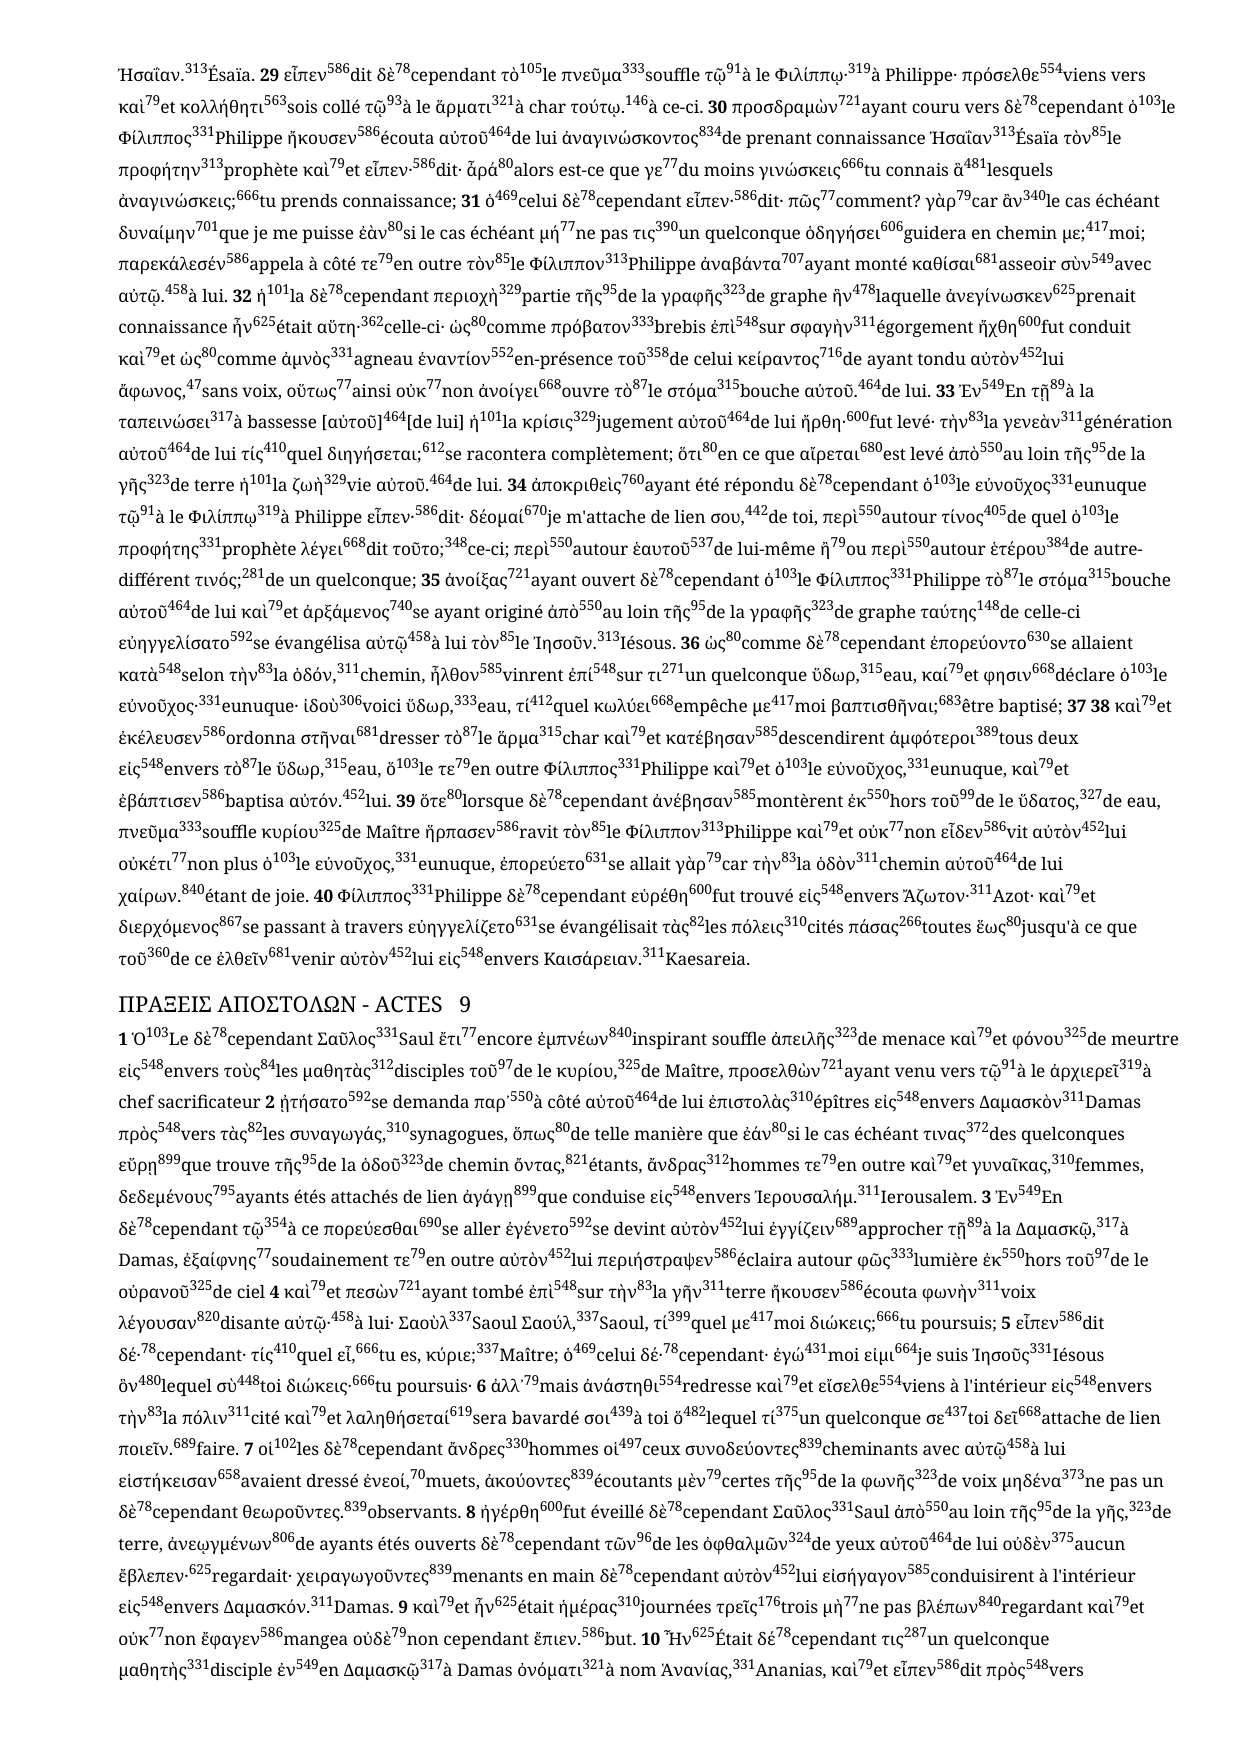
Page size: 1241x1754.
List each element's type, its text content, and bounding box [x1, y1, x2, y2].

text 1 Ὁ103Le δὲ78cependant Σαῦλος331Saul ἔτι77encore ἐμπνέων840inspirant souffle ἀπειλῆς323de menace καὶ79et φόνου325de meurtre εἰς548envers τοὺς84les μαθητὰς312disciples τοῦ97de le κυρίου,325de Maître, προσελθὼν721ayant venu vers τῷ91à le ἀρχιερεῖ319à chef sacrificateur 2 ᾐτήσατο592se demanda παρ᾽550à côté αὐτοῦ464de lui ἐπιστολὰς310épîtres εἰς548envers Δαμασκὸν311Damas πρὸς548vers τὰς82les συναγωγάς,310synagogues, ὅπως80de telle manière que ἐάν80si le cas échéant τινας372des quelconques εὕρῃ899que trouve τῆς95de la ὁδοῦ323de chemin ὄντας,821étants, ἄνδρας312hommes τε79en outre καὶ79et γυναῖκας,310femmes, δεδεμένους795ayants étés attachés de lien ἀγάγῃ899que conduise εἰς548envers Ἰερουσαλήμ.311Ierousalem. 3 Ἐν549En δὲ78cependant τῷ354à ce πορεύεσθαι690se aller ἐγένετο592se devint αὐτὸν452lui ἐγγίζειν689approcher τῇ89à la Δαμασκῷ,317à Damas, ἐξαίφνης77soudainement τε79en outre αὐτὸν452lui περιήστραψεν586éclaira autour φῶς333lumière ἐκ550hors τοῦ97de le οὐρανοῦ325de ciel 4 καὶ79et πεσὼν721ayant tombé ἐπὶ548sur τὴν83la γῆν311terre ἤκουσεν586écouta φωνὴν311voix λέγουσαν820disante αὐτῷ·458à lui· Σαοὺλ337Saoul Σαούλ,337Saoul, τί399quel με417moi διώκεις;666tu poursuis; 5 εἶπεν586dit δέ·78cependant· τίς410quel εἶ,666tu es, κύριε;337Maître; ὁ469celui δέ·78cependant· ἐγώ431moi εἰμι664je suis Ἰησοῦς331Iésous ὃν480lequel σὺ448toi διώκεις·666tu poursuis· 6 ἀλλ᾽79mais ἀνάστηθι554redresse καὶ79et εἴσελθε554viens à l'intérieur εἰς548envers τὴν83la πόλιν311cité καὶ79et λαληθήσεταί619sera bavardé σοι439à toi ὅ482lequel τί375un quelconque σε437toi δεῖ668attache de lien ποιεῖν.689faire. 7 οἱ102les δὲ78cependant ἄνδρες330hommes οἱ497ceux συνοδεύοντες839cheminants avec αὐτῷ458à lui εἱστήκεισαν658avaient dressé ἐνεοί,70muets, ἀκούοντες839écoutants μὲν79certes τῆς95de la φωνῆς323de voix μηδένα373ne pas un δὲ78cependant θεωροῦντες.839observants. 8 ἠγέρθη600fut éveillé δὲ78cependant Σαῦλος331Saul ἀπὸ550au loin τῆς95de la γῆς,323de terre, ἀνεῳγμένων806de ayants étés ouverts δὲ78cependant τῶν96de les ὀφθαλμῶν324de yeux αὐτοῦ464de lui οὐδὲν375aucun ἔβλεπεν·625regardait· χειραγωγοῦντες839menants en main δὲ78cependant αὐτὸν452lui εἰσήγαγον585conduisirent à l'intérieur εἰς548envers Δαμασκόν.311Damas. 9 καὶ79et ἦν625était ἡμέρας310journées τρεῖς176trois μὴ77ne pas βλέπων840regardant καὶ79et οὐκ77non ἔφαγεν586mangea οὐδὲ79non cependant ἔπιεν.586but. 10 Ἦν625Était δέ78cependant τις287un quelconque μαθητὴς331disciple ἐν549en Δαμασκῷ317à Damas ὀνόματι321à nom Ἁνανίας,331Ananias, καὶ79et εἶπεν586dit πρὸς548vers αὐτὸν452lui ἐν549en ὁράματι321à vision ὁ103le κύριος·331Maître· Ἁνανία.337Ananias. ὁ469celui δὲ78cependant εἶπεν·586dit· ἰδοὺ306voici ἐγώ,431moi, κύριε.337Maître. 11 ὁ103le δὲ78cependant κύριος331Maître πρὸς548vers αὐτόν·452lui· ἀναστὰς721ayant redressé πορεύθητι563sois allé ἐπὶ548sur τὴν83la ῥύμην311rue τὴν344celle καλουμένην873étante appelée Εὐθεῖαν30Directe καὶ79et ζήτησον554cherche ἐν549en οἰκίᾳ317à maison d'habitation Ἰούδα325de Iouda Σαῦλον313Saul ὀνόματι321à nom Ταρσέα·313De Tarse· ἰδοὺ306voici γὰρ79car προσεύχεται674se prie 12 καὶ79et εἶδεν586vit ἄνδρα313homme [ἐν549[en ὁράματι]321à vision] Ἁνανίαν313Ananias ὀνόματι321à nom εἰσελθόντα707ayant venu à l'intérieur καὶ79et ἐπιθέντα707ayant surposé αὐτῷ458à lui [τὰς]242[les] χεῖρας310mains ὅπως80de telle manière que ἀναβλέψῃ.899que regarde de bas en haut. 13 ἀπεκρίθη600fut répondu δὲ78cependant Ἁνανίας·331Ananias· κύριε,337Maître, ἤκουσα582j'écoutai ἀπὸ550au loin πολλῶν383de nombreux περὶ550autour τοῦ97de le ἀνδρὸς325de homme τούτου150de celui-ci ὅσα296autant lesquels κακὰ54malicieux τοῖς90à les ἁγίοις58à saints σου442de toi ἐποίησεν586fit ἐν549en Ἰερουσαλήμ·317à Ierousalem· 14 καὶ79et ὧδε77ici ἔχει668a ἐξουσίαν311autorité παρὰ550à côté τῶν96de les ἀρχιερέων324de chefs sacrificateurs δῆσαι681attacher de lien πάντας372tous τοὺς345ceux ἐπικαλουμένους848se surnommants τὸ87le ὄνομά315nom σου.442de toi. 15 εἶπεν586dit δὲ78cependant πρὸς548vers αὐτὸν452lui ὁ103le κύριος·331Maître· πορεύου,574te va, ὅτι80en ce que σκεῦος333ustensile ἐκλογῆς323de élection ἐστίν668est μοι420à moi οὗτος364celui-ci τοῦ360de ce βαστάσαι681mettre en charge τὸ87le ὄνομά315nom μου424de moi ἐνώπιον552en devant ἐθνῶν326de ethnies τε79en outre καὶ77aussi βασιλέων324de rois υἱῶν324de fils τε79en outre Ἰσραήλ·325de Israël· 16 ἐγὼ431moi γὰρ79car ὑποδείξω602je montrerai en dessous αὐτῷ458à lui ὅσα481autant lesquels δεῖ668attache de lien αὐτὸν452lui ὑπὲρ550au-dessus τοῦ99de le ὀνόματός327de nom μου424de moi παθεῖν.681souffrir. 17 Ἀπῆλθεν586Éloigna δὲ78cependant Ἁνανίας331Ananias καὶ79et εἰσῆλθεν586vint à l'intérieur εἰς548envers τὴν83la οἰκίαν311maison d'habitation καὶ79et ἐπιθεὶς721ayant surposé ἐπ᾽548sur αὐτὸν452lui τὰς242les χεῖρας310mains εἶπεν·586dit· Σαοὺλ337Saoul ἀδελφέ,337frère, ὁ103le κύριος331Maître ἀπέσταλκέν642a envoyé με,417moi, Ἰησοῦς331Iésous ὁ364celui ὀφθείς760ayant été vu σοι439à toi ἐν549en τῇ89à la ὁδῷ317à chemin ᾗ484à laquelle ἤρχου,629tu te venais, ὅπως80de telle manière que ἀναβλέψῃς897que tu regardes de bas en haut καὶ79et πλησθῇς909que tu sois rempli πνεύματος327de souffle ἁγίου.18de saint. 18 καὶ79et εὐθέως77directement ἀπέπεσαν585tombèrent loin αὐτοῦ464de lui ἀπὸ550au loin τῶν96de les ὀφθαλμῶν324de yeux ὡς80comme λεπίδες,328écailles, ἀνέβλεψέν586regarda de bas en haut τε79en outre καὶ79et ἀναστὰς721ayant redressé ἐβαπτίσθη600fut baptisé 19 καὶ79et λαβὼν721ayant pris τροφὴν311nourriture ἐνισχύθη.600fut fortifié intérieurement. Ἐγένετο592Se devint δὲ78cependant μετὰ550avec τῶν96de les ἐν549en Δαμασκῷ317à Damas μαθητῶν324de disciples ἡμέρας310journées τινὰς266des quelconques 20 καὶ79et εὐθέως77directement ἐν549en ταῖς88à les συναγωγαῖς316à synagogues ἐκήρυσσεν625annonçait τὸν85le Ἰησοῦν313Iésous ὅτι80en ce que οὗτός364celui-ci ἐστιν668est ὁ103le υἱὸς331fils τοῦ97de le θεοῦ.325de Dieu. 21 ἐξίσταντο630se extasiaient δὲ78cependant πάντες389tous οἱ363ceux ἀκούοντες839écoutants καὶ79et ἔλεγον·624disaient· οὐχ340non οὗτός364celui-ci ἐστιν668est ὁ364celui πορθήσας721ayant ravagé εἰς548envers Ἰερουσαλὴμ311Ierousalem τοὺς345ceux ἐπικαλουμένους848se surnommants τὸ87le ὄνομα315nom τοῦτο,140ce-ci, καὶ79et ὧδε77ici εἰς548envers τοῦτο348ce-ci ἐληλύθει659avait venu ἵνα80afin que δεδεμένους795ayants étés attachés de lien αὐτοὺς451eux ἀγάγῃ899que conduise ἐπὶ548sur τοὺς84les ἀρχιερεῖς;312chefs sacrificateurs; 22 Σαῦλος331Saul δὲ78cependant μᾶλλον77davantage ἐνεδυναμοῦτο636était fortifié dans καὶ79et συνέχυννεν625versait ensemble dans la confusion [τοὺς]84[les] Ἰουδαίους52Ioudaiens τοὺς345ceux κατοικοῦντας821établissants maison d'habitation ἐν549en Δαμασκῷ317à Damas συμβιβάζων840conciliant ὅτι80en ce que οὗτός364celui-ci ἐστιν668est ὁ103le χριστός.331Christ. 23 Ὡς80Comme δὲ78cependant ἐπληροῦντο635étaient fait plénitude ἡμέραι328journées ἱκαναί,19assez-importantes, συνεβουλεύσαντο591se délibérèrent ensemble οἱ102les Ἰουδαῖοι70Ioudaiens ἀνελεῖν681saisir de bas en haut αὐτόν·452lui· 24 ἐγνώσθη600fut connu δὲ78cependant τῷ91à le Σαύλῳ319à Saul ἡ101la ἐπιβουλὴ329complot αὐτῶν.463de eux. παρετηροῦντο630se épiaient δὲ78cependant καὶ77aussi τὰς82les πύλας310porches ἡμέρας323de journée τε79en outre καὶ79et νυκτὸς323de nuit ὅπως80de telle manière que αὐτὸν452lui ἀνέλωσιν·898que saisissent de bas en haut· 25 λαβόντες720ayants pris δὲ78cependant οἱ102les μαθηταὶ330disciples αὐτοῦ464de lui νυκτὸς323de nuit διὰ550par τοῦ99de le τείχους327de muraille καθῆκαν585firent descendre αὐτὸν452lui χαλάσαντες720ayants lâchés ἐν549en σπυρίδι.317à corbeille. 26 Παραγενόμενος740Se ayant devenu à côté δὲ78cependant εἰς548envers Ἰερουσαλὴμ311Ierousalem ἐπείραζεν625mettait en tentation κολλᾶσθαι692être collé τοῖς90à les μαθηταῖς,318à disciples, καὶ79et πάντες389tous ἐφοβοῦντο630se effrayaient αὐτὸν452lui μὴ77ne pas πιστεύοντες839croyants ὅτι80en ce que ἐστὶν668est μαθητής.331disciple. 27 Βαρναβᾶς331Bar-Nabas δὲ78cependant ἐπιλαβόμενος740se ayant emparé αὐτὸν452lui ἤγαγεν586conduisit πρὸς548vers τοὺς84les ἀποστόλους312envoyés καὶ79et διηγήσατο592se raconta complètement αὐτοῖς457à eux πῶς77comment? ἐν549en τῇ89à la ὁδῷ317à chemin εἶδεν586vit τὸν85le κύριον313Maître καὶ79et ὅτι80en ce que ἐλάλησεν586bavarda αὐτῷ458à lui καὶ79et πῶς77comment? ἐν549en Δαμασκῷ317à Damas ἐπαρρησιάσατο592se oralisa franchement ἐν549en τῷ93à le ὀνόματι321à nom τοῦ97de le Ἰησοῦ.325de Iésous. 28 καὶ79et ἦν625était μετ᾽550avec αὐτῶν463de eux εἰσπορευόμενος867se allant à l'intérieur καὶ79et ἐκπορευόμενος867se allant au dehors εἰς548envers Ἰερουσαλήμ,311Ierousalem, παρρησιαζόμενος867se oralisant franchement ἐν549en τῷ93à le ὀνόματι321à nom τοῦ97de le κυρίου,325de Maître, 29 ἐλάλει625bavardait τε79en outre καὶ79et συνεζήτει625cherchait ensemble πρὸς548vers τοὺς84les Ἑλληνιστάς,312Hellénistes, οἱ468ceux δὲ78cependant ἐπεχείρουν624mettaient la main sur ἀνελεῖν681saisir de bas en haut αὐτόν.452lui. 30 ἐπιγνόντες720ayants reconnus δὲ78cependant οἱ102les ἀδελφοὶ330frères κατήγαγον585menèrent de haut en bas αὐτὸν452lui εἰς548envers Καισάρειαν311Kaesareia καὶ79et ἐξαπέστειλαν585envoyèrent dehors αὐτὸν452lui εἰς548envers Ταρσόν.311Tarse. 31 Ἡ101La μὲν77certes οὖν79donc ἐκκλησία329église καθ᾽550contre ὅλης279de toute entière τῆς95de la Ἰουδαίας323de Ioudaia καὶ79et Γαλιλαίας323de Galilée καὶ79et Σαμαρείας323de Samareia εἶχεν625avait εἰρήνην311paix οἰκοδομουμένη889étante édifiée en maison καὶ79et πορευομένη865se allante τῷ91à le φόβῳ319à effroi τοῦ97de le κυρίου325de Maître καὶ79et τῇ89à la παρακλήσει317à appel à côté τοῦ99de le ἁγίου18de saint πνεύματος327de souffle ἐπληθύνετο.636était multiplié. 32 Ἐγένετο592Se devint δὲ78cependant Πέτρον313Pierre διερχόμενον849se passant à travers διὰ550par πάντων385de tous κατελθεῖν681venir de haut en bas καὶ77aussi πρὸς548vers τοὺς84les ἁγίους52saints τοὺς345ceux κατοικοῦντας821établissants maison d'habitation Λύδδα.311Lydda. 33 εὗρεν586trouva δὲ78cependant ἐκεῖ77là ἄνθρωπόν313être humain τινα269un quelconque ὀνόματι321à nom Αἰνέαν313Ainéa ἐξ550hors ἐτῶν326de ans ὀκτὼ192de huit κατακείμενον849se couchant de haut en bas ἐπὶ550sur κραβάττου,325de grabat, ὃς498lequel ἦν625était παραλελυμένος.813ayant été paralysé. 34 καὶ79et εἶπεν586dit αὐτῷ458à lui ὁ103le Πέτρος·331Pierre· Αἰνέα,337Ainéa, ἰᾶταί674se guérit σε437toi Ἰησοῦς331Iésous Χριστός·331Christ· ἀνάστηθι554redresse καὶ79et στρῶσον554étends σεαυτῷ.520à toi-même. καὶ79et εὐθέως77directement ἀνέστη.586redressa. 35 καὶ79et εἶδαν585virent αὐτὸν452lui πάντες389tous οἱ363ceux κατοικοῦντες839établissants maison d'habitation Λύδδα311Lydda καὶ79et τὸν85le Σαρῶνα,313Sarona, οἵτινες497lesquels des quelconques ἐπέστρεψαν585tournèrent sur ἐπὶ548sur τὸν85le κύριον.313Maître. 36 Ἐν549En Ἰόππῃ317à Ioppé δέ78cependant τις285une quelconque ἦν625était μαθήτρια329disciple ὀνόματι321à nom Ταβιθά,329Tabitha, ἣ496laquelle διερμηνευομένη889étante interprétée en détail λέγεται680est dit Δορκάς·329Dorcas· αὕτη467celle-ci ἦν625était πλήρης45de plénitude ἔργων326de travaux ἀγαθῶν17de bons καὶ79et ἐλεημοσυνῶν322de actes de miséricorde ὧν489de lesquelles ἐποίει.625faisait. 37 ἐγένετο592se devint δὲ78cependant ἐν549en ταῖς88à les ἡμέραις316à journées ἐκείναις141à celles-là ἀσθενήσασαν705ayante étée infirme αὐτὴν450elle ἀποθανεῖν·681mourir loin· λούσαντες720ayants baignés δὲ78cependant αὐτὴν450elle ἔθηκαν585posèrent ἐν549en ὑπερῴῳ.321à partie au-dessus. 38 ἐγγὺς77proche δὲ78cependant οὔσης832de étante Λύδδας323de Lydda τῇ89à la Ἰόππῃ317à Ioppé οἱ102les μαθηταὶ330disciples ἀκούσαντες720ayants écoutés ὅτι80en ce que Πέτρος331Pierre ἐστὶν668est ἐν549en αὐτῇ456à elle ἀπέστειλαν585envoyèrent δύο178deux ἄνδρας312hommes πρὸς548vers αὐτὸν452lui παρακαλοῦντες·839appelants à côté· μὴ77ne pas ὀκνήσῃς897que tu paresses διελθεῖν681passer à travers ἕως552jusqu'à ce que ἡμῶν.423de nous. 39 ἀναστὰς721ayant redressé δὲ78cependant Πέτρος331Pierre συνῆλθεν586vint ensemble αὐτοῖς·457à eux· ὃν480lequel παραγενόμενον726se ayant devenu à côté ἀνήγαγον585conduisirent de bas en haut εἰς548envers τὸ87le ὑπερῷον315partie au-dessus καὶ79et παρέστησαν585dressèrent à côté αὐτῷ458à lui πᾶσαι284toutes αἱ100les χῆραι328veuves κλαίουσαι837pleurantes καὶ79et ἐπιδεικνύμεναι864se montrantes sûrement χιτῶνας312chitons καὶ79et ἱμάτια314himations ὅσα481autant lesquels ἐποίει625faisait μετ᾽550avec αὐτῶν461de elles οὖσα838étante ἡ101la Δορκάς.329Dorcas. 40 ἐκβαλὼν721ayant éjecté δὲ78cependant ἔξω77au-dehors πάντας372tous ὁ103le Πέτρος331Pierre καὶ79et θεὶς721ayant posé τὰ246les γόνατα314genoux προσηύξατο592se pria καὶ79et ἐπιστρέψας721ayant tourné sur πρὸς548vers τὸ87le σῶμα315corps εἶπεν·586dit· Ταβιθά,335Tabitha, ἀνάστηθι.554redresse. ἡ467celle δὲ78cependant ἤνοιξεν586ouvrit τοὺς84les ὀφθαλμοὺς312yeux αὐτῆς,462de elle, καὶ79et ἰδοῦσα719ayante vue τὸν85le Πέτρον313Pierre ἀνεκάθισεν.586assit de bas en haut. 41 δοὺς721ayant donné δὲ78cependant αὐτῇ456à elle χεῖρα311main ἀνέστησεν586redressa αὐτήν·450elle· φωνήσας721ayant voixé δὲ78cependant τοὺς84les ἁγίους52saints καὶ79et τὰς82les χήρας310veuves παρέστησεν586dressa à côté αὐτὴν450elle ζῶσαν.820vivante. 42 γνωστὸν49connu δὲ78cependant ἐγένετο592se devint καθ᾽550contre ὅλης279de toute entière τῆς95de la Ἰόππης323de Ioppé καὶ79et ἐπίστευσαν585crurent πολλοὶ389nombreux ἐπὶ548sur τὸν85le κύριον.313Maître. 43 Ἐγένετο592Se devint δὲ78cependant ἡμέρας310journées ἱκανὰς266assez-importantes μεῖναι681rester ἐν549en Ἰόππῃ317à Ioppé παρά549à côté τινι275à un quelconque Σίμωνι319à Simon βυρσεῖ.319à tanneur. [118, 1023, 1181, 1682]
text 1 Σαῦλος331Saul δὲ78cependant ἦν625était συνευδοκῶν840estimant en bien avec τῇ89à la ἀναιρέσει317à saisie de bas en haut αὐτοῦ.464de lui. Ἐγένετο592Se devint δὲ78cependant ἐν549en ἐκείνῃ142à celle-là τῇ89à la ἡμέρᾳ317à journée διωγμὸς331poursuite μέγας22grand ἐπὶ548sur τὴν83la ἐκκλησίαν311église τὴν478celle ἐν549en Ἱεροσολύμοις,320à Ierosolymas, πάντες389tous δὲ78cependant διεσπάρησαν599furent disséminé κατὰ548selon τὰς82les χώρας310régions τῆς95de la Ἰουδαίας323de Ioudaia καὶ79et Σαμαρείας323de Samareia πλὴν552toutefois τῶν96de les ἀποστόλων.324de envoyés. 2 συνεκόμισαν585portèrent soin ensemble δὲ78cependant τὸν85le Στέφανον313Stephanos ἄνδρες330hommes εὐλαβεῖς21précautionneux καὶ79et ἐποίησαν585firent κοπετὸν313bruit de lamentation μέγαν4grand ἐπ᾽549sur αὐτῷ.458à lui. 3 Σαῦλος331Saul δὲ78cependant ἐλυμαίνετο631se infestait τὴν83la ἐκκλησίαν311église κατὰ548selon τοὺς84les οἴκους312maisons εἰσπορευόμενος,867se allant à l'intérieur, σύρων840traînant τε79en outre ἄνδρας312hommes καὶ79et γυναῖκας310femmes παρεδίδου625transmettait εἰς548envers φυλακήν.311gardiennage. 4 Οἱ363Ceux μὲν79certes οὖν79donc διασπαρέντες759ayants étés disséminés διῆλθον585passèrent à travers εὐαγγελιζόμενοι866se évangélisants τὸν85le λόγον.313discours. 5 Φίλιππος331Philippe δὲ78cependant κατελθὼν721ayant venu de haut en bas εἰς548envers [τὴν]83[la] πόλιν311cité τῆς95de la Σαμαρείας323de Samareia ἐκήρυσσεν625annonçait αὐτοῖς457à eux τὸν85le Χριστόν.313Christ. 6 προσεῖχον624attenaient δὲ78cependant οἱ102les ὄχλοι330foules τοῖς353à ces λεγομένοις881à étants dits ὑπὸ550sous τοῦ97de le Φιλίππου325de Philippe ὁμοθυμαδὸν77en même fureur ἐν549en τῷ354à ce ἀκούειν689écouter αὐτοὺς451eux καὶ79et βλέπειν689regarder τὰ86les σημεῖα314signes ἃ481lesquels ἐποίει.625faisait. 7 πολλοὶ389nombreux γὰρ79car τῶν357de ceux ἐχόντων833de ayants πνεύματα314souffles ἀκάθαρτα5impurs βοῶντα823beuglants φωνῇ317à voix μεγάλῃ8à grande ἐξήρχοντο,630se sortaient, πολλοὶ389nombreux δὲ78cependant παραλελυμένοι812ayants étés paralysés καὶ79et χωλοὶ70boiteux ἐθεραπεύθησαν·599furent soigné· 8 ἐγένετο592se devint δὲ78cependant πολλὴ285nombreuse χαρὰ329joie ἐν549en τῇ89à la πόλει317à cité ἐκείνῃ.142à celle-là. 9 Ἀνὴρ331Homme δέ78cependant τις287un quelconque ὀνόματι321à nom Σίμων331Simon προϋπῆρχεν625subsistait auparavant ἐν549en τῇ89à la πόλει317à cité μαγεύων840faisant de la magie καὶ79et ἐξιστάνων840extasiant τὸ87le ἔθνος315ethnie τῆς95de la Σαμαρείας,323de Samareia, λέγων840disant εἶναί689être τινα373un quelconque ἑαυτὸν528lui-même μέγαν,53grand, 10 ᾧ486à lequel προσεῖχον624attenaient πάντες389tous ἀπὸ550au loin μικροῦ65de petit ἕως552jusqu'à ce que μεγάλου65de grand λέγοντες·839disants· οὗτός364celui-ci ἐστιν668est ἡ101la δύναμις329puissance τοῦ97de le θεοῦ325de Dieu ἡ362celle καλουμένη889étante appelée μεγάλη.45grande. 11 προσεῖχον624attenaient δὲ78cependant αὐτῷ458à lui διὰ548par le fait de τὸ348ce ἱκανῷ10à assez-important χρόνῳ319à temps ταῖς88à les μαγείαις316à magies ἐξεστακέναι686avoir extasié αὐτούς.451eux. 12 ὅτε80lorsque δὲ78cependant ἐπίστευσαν585crurent τῷ91à le Φιλίππῳ319à Philippe εὐαγγελιζομένῳ855à se évangélisant περὶ550autour τῆς95de la βασιλείας323de royauté τοῦ97de le θεοῦ325de Dieu καὶ79et τοῦ99de le ὀνόματος327de nom Ἰησοῦ325de Iésous Χριστοῦ,325de Christ, ἐβαπτίζοντο635étaient baptisé ἄνδρες330hommes τε79en outre καὶ79et γυναῖκες.328femmes. 13 ὁ103le δὲ78cependant Σίμων331Simon καὶ77aussi αὐτὸς542lui-même ἐπίστευσεν586crut καὶ79et βαπτισθεὶς760ayant été baptisé ἦν625était προσκαρτερῶν840endurant auprès τῷ91à le Φιλίππῳ,319à Philippe, θεωρῶν840observant τε79en outre σημεῖα314signes καὶ79et δυνάμεις310puissances μεγάλας1grandes γινομένας846se devenantes ἐξίστατο.631se extasiait. 14 Ἀκούσαντες720Ayants écoutés δὲ78cependant οἱ102les ἐν549en Ἱεροσολύμοις320à Ierosolymas ἀπόστολοι330envoyés ὅτι80en ce que δέδεκται648s'a accepté ἡ101la Σαμάρεια329Samareia τὸν85le λόγον313discours τοῦ97de le θεοῦ,325de Dieu, ἀπέστειλαν585envoyèrent πρὸς548vers αὐτοὺς451eux Πέτρον313Pierre καὶ79et Ἰωάννην,313Ioannes, 15 οἵτινες497lesquels des quelconques καταβάντες720ayants descendus προσηύξαντο591se prièrent περὶ550autour αὐτῶν463de eux ὅπως80de telle manière que λάβωσιν898que prennent πνεῦμα315souffle ἅγιον·6saint· 16 οὐδέπω77non cependant encore γὰρ79car ἦν625était ἐπ᾽549sur οὐδενὶ378à aucun αὐτῶν463de eux ἐπιπεπτωκός,785ayant tombé dessus, μόνον77seulement δὲ78cependant βεβαπτισμένοι812ayants étés baptisés ὑπῆρχον624subsistaient εἰς548envers τὸ87le ὄνομα315nom τοῦ97de le κυρίου325de Maître Ἰησοῦ.325de Iésous. 17 τότε77alors ἐπετίθεσαν624surposaient τὰς242les χεῖρας310mains ἐπ᾽548sur αὐτοὺς451eux καὶ79et ἐλάμβανον624prenaient πνεῦμα315souffle ἅγιον.6saint. 18 Ἰδὼν721Ayant vu δὲ78cependant ὁ103le Σίμων331Simon ὅτι80en ce que διὰ550par τῆς95de la ἐπιθέσεως323de surposition τῶν94de les χειρῶν322de mains τῶν96de les ἀποστόλων324de envoyés δίδοται680est donné τὸ105le πνεῦμα,333souffle, προσήνεγκεν586apporta αὐτοῖς457à eux χρήματα314choses de besoins 19 λέγων·840disant· δότε553donnez κἀμοὶ420à et moi τὴν83la ἐξουσίαν311autorité ταύτην136celle-ci ἵνα80afin que ᾧ486à lequel ἐὰν340si le cas échéant ἐπιθῶ895que je surpose τὰς242les χεῖρας310mains λαμβάνῃ921que prenne πνεῦμα315souffle ἅγιον.6saint. 20 Πέτρος331Pierre δὲ78cependant εἶπεν586dit πρὸς548vers αὐτόν·452lui· τὸ105le ἀργύριόν333objet d'argent σου442de toi σὺν549avec σοὶ439à toi εἴη700que soit εἰς548envers ἀπώλειαν311perte complète ὅτι80en ce que τὴν83la δωρεὰν311gratification τοῦ97de le θεοῦ325de Dieu ἐνόμισας584tu fis loi διὰ550par χρημάτων326de choses de besoins κτᾶσθαι·690se acquérir· 21 οὐκ77non ἔστιν668est σοι439à toi μερὶς329portion οὐδὲ79non cependant κλῆρος331lot ἐν549en τῷ91à le λόγῳ319à discours τούτῳ,144à celui-ci, ἡ101la γὰρ79car καρδία329coeur σου442de toi οὐκ77non ἔστιν668est εὐθεῖα45directe ἔναντι552en-face τοῦ97de le θεοῦ.325de Dieu. 22 μετανόησον554transintellige οὖν79donc ἀπὸ550au loin τῆς95de la κακίας323de malice σου442de toi ταύτης356de celle-ci καὶ79et δεήθητι563sois attaché de lien τοῦ97de le κυρίου,325de Maître, εἰ340si ἄρα77par conséquent ἀφεθήσεταί619sera abandonné σοι439à toi ἡ101la ἐπίνοια329sur-intelligence τῆς95de la καρδίας323de coeur σου,442de toi, 23 εἰς548envers γὰρ79car χολὴν311bile πικρίας323de amertume καὶ79et σύνδεσμον313lien commun ἀδικίας323de injustice ὁρῶ664je vois σε437toi ὄντα.822étant. 24 ἀποκριθεὶς760ayant été répondu δὲ78cependant ὁ103le Σίμων331Simon εἶπεν·586dit· δεήθητε562soyez attachés de lien ὑμεῖς447vous ὑπὲρ550au-dessus ἐμοῦ424de moi πρὸς548vers τὸν85le κύριον313Maître ὅπως80de telle manière que μηδὲν392ne pas un ἐπέλθῃ899que vienne sur ἐπ᾽548sur ἐμὲ417moi ὧν493de lesquels εἰρήκατε.639vous avez dit. 25 Οἱ468Ceux μὲν340certes οὖν79donc διαμαρτυράμενοι739se ayants passés témoignage καὶ79et λαλήσαντες720ayants bavardés τὸν85le λόγον313discours τοῦ97de le κυρίου325de Maître ὑπέστρεφον624retournaient en arrière εἰς548envers Ἱεροσόλυμα,314Ierosolymas, πολλάς266nombreuses τε79en outre κώμας310villages τῶν96de les Σαμαριτῶν324de Samaritains εὐηγγελίζοντο.630se évangélisaient. 26 Ἄγγελος331Ange δὲ78cependant κυρίου325de Maître ἐλάλησεν586bavarda πρὸς548vers Φίλιππον313Philippe λέγων·840disant· ἀνάστηθι554redresse καὶ79et πορεύου574te va κατὰ548selon μεσημβρίαν311midi ἐπὶ548sur τὴν83la ὁδὸν311chemin τὴν344celle καταβαίνουσαν820descendante ἀπὸ550au loin Ἰερουσαλὴμ323de Ierousalem εἰς548envers Γάζαν,311Gaza, αὕτη362celle-ci ἐστὶν668est ἔρημος.45déserte. 27 καὶ79et ἀναστὰς721ayant redressé ἐπορεύθη.600fut allé. καὶ79et ἰδοὺ306voici ἀνὴρ331homme Αἰθίοψ331Ethiopien εὐνοῦχος331eunuque δυνάστης331dynaste Κανδάκης323de Kandake βασιλίσσης323de reine Αἰθιόπων,324de Ethiopiens, ὃς498lequel ἦν625était ἐπὶ550sur πάσης279de toute τῆς95de la γάζης323de trésorerie αὐτῆς,462de elle, ὃς498lequel ἐληλύθει659avait venu προσκυνήσων765qui prosternera vers εἰς548envers Ἰερουσαλήμ,311Ierousalem, 28 ἦν625était τε79en outre ὑποστρέφων840retournant en arrière καὶ79et καθήμενος867se étant assis ἐπὶ550sur τοῦ99de le ἅρματος327de char αὐτοῦ464de lui καὶ79et ἀνεγίνωσκεν625prenait connaissance τὸν85le προφήτην313prophète Ἠσαΐαν.313Ésaïa. 29 εἶπεν586dit δὲ78cependant τὸ105le πνεῦμα333souffle τῷ91à le Φιλίππῳ·319à Philippe· πρόσελθε554viens vers καὶ79et κολλήθητι563sois collé τῷ93à le ἅρματι321à char τούτῳ.146à ce-ci. 30 προσδραμὼν721ayant couru vers δὲ78cependant ὁ103le Φίλιππος331Philippe ἤκουσεν586écouta αὐτοῦ464de lui ἀναγινώσκοντος834de prenant connaissance Ἠσαΐαν313Ésaïa τὸν85le προφήτην313prophète καὶ79et εἶπεν·586dit· ἆρά80alors est-ce que γε77du moins γινώσκεις666tu connais ἃ481lesquels ἀναγινώσκεις;666tu prends connaissance; 31 ὁ469celui δὲ78cependant εἶπεν·586dit· πῶς77comment? γὰρ79car ἂν340le cas échéant δυναίμην701que je me puisse ἐὰν80si le cas échéant μή77ne pas τις390un quelconque ὁδηγήσει606guidera en chemin με;417moi; παρεκάλεσέν586appela à côté τε79en outre τὸν85le Φίλιππον313Philippe ἀναβάντα707ayant monté καθίσαι681asseoir σὺν549avec αὐτῷ.458à lui. 32 ἡ101la δὲ78cependant περιοχὴ329partie τῆς95de la γραφῆς323de graphe ἣν478laquelle ἀνεγίνωσκεν625prenait connaissance ἦν625était αὕτη·362celle-ci· ὡς80comme πρόβατον333brebis ἐπὶ548sur σφαγὴν311égorgement ἤχθη600fut conduit καὶ79et ὡς80comme ἀμνὸς331agneau ἐναντίον552en-présence τοῦ358de celui κείραντος716de ayant tondu αὐτὸν452lui ἄφωνος,47sans voix, οὕτως77ainsi οὐκ77non ἀνοίγει668ouvre τὸ87le στόμα315bouche αὐτοῦ.464de lui. 33 Ἐν549En τῇ89à la ταπεινώσει317à bassesse [αὐτοῦ]464[de lui] ἡ101la κρίσις329jugement αὐτοῦ464de lui ἤρθη·600fut levé· τὴν83la γενεὰν311génération αὐτοῦ464de lui τίς410quel διηγήσεται;612se racontera complètement; ὅτι80en ce que αἴρεται680est levé ἀπὸ550au loin τῆς95de la γῆς323de terre ἡ101la ζωὴ329vie αὐτοῦ.464de lui. 34 ἀποκριθεὶς760ayant été répondu δὲ78cependant ὁ103le εὐνοῦχος331eunuque τῷ91à le Φιλίππῳ319à Philippe εἶπεν·586dit· δέομαί670je m'attache de lien σου,442de toi, περὶ550autour τίνος405de quel ὁ103le προφήτης331prophète λέγει668dit τοῦτο;348ce-ci; περὶ550autour ἑαυτοῦ537de lui-même ἢ79ou περὶ550autour ἑτέρου384de autre-différent τινός;281de un quelconque; 35 ἀνοίξας721ayant ouvert δὲ78cependant ὁ103le Φίλιππος331Philippe τὸ87le στόμα315bouche αὐτοῦ464de lui καὶ79et ἀρξάμενος740se ayant originé ἀπὸ550au loin τῆς95de la γραφῆς323de graphe ταύτης148de celle-ci εὐηγγελίσατο592se évangélisa αὐτῷ458à lui τὸν85le Ἰησοῦν.313Iésous. 36 ὡς80comme δὲ78cependant ἐπορεύοντο630se allaient κατὰ548selon τὴν83la ὁδόν,311chemin, ἦλθον585vinrent ἐπί548sur τι271un quelconque ὕδωρ,315eau, καί79et φησιν668déclare ὁ103le εὐνοῦχος·331eunuque· ἰδοὺ306voici ὕδωρ,333eau, τί412quel κωλύει668empêche με417moi βαπτισθῆναι;683être baptisé; 37 38 καὶ79et ἐκέλευσεν586ordonna στῆναι681dresser τὸ87le ἅρμα315char καὶ79et κατέβησαν585descendirent ἀμφότεροι389tous deux εἰς548envers τὸ87le ὕδωρ,315eau, ὅ103le τε79en outre Φίλιππος331Philippe καὶ79et ὁ103le εὐνοῦχος,331eunuque, καὶ79et ἐβάπτισεν586baptisa αὐτόν.452lui. 39 ὅτε80lorsque δὲ78cependant ἀνέβησαν585montèrent ἐκ550hors τοῦ99de le ὕδατος,327de eau, πνεῦμα333souffle κυρίου325de Maître ἥρπασεν586ravit τὸν85le Φίλιππον313Philippe καὶ79et οὐκ77non εἶδεν586vit αὐτὸν452lui οὐκέτι77non plus ὁ103le εὐνοῦχος,331eunuque, ἐπορεύετο631se allait γὰρ79car τὴν83la ὁδὸν311chemin αὐτοῦ464de lui χαίρων.840étant de joie. 40 Φίλιππος331Philippe δὲ78cependant εὑρέθη600fut trouvé εἰς548envers Ἄζωτον·311Azot· καὶ79et διερχόμενος867se passant à travers εὐηγγελίζετο631se évangélisait τὰς82les πόλεις310cités πάσας266toutes ἕως80jusqu'à ce que τοῦ360de ce ἐλθεῖν681venir αὐτὸν452lui εἰς548envers Καισάρειαν.311Kaesareia. [118, 59, 1181, 970]
text ΠΡΑΞΕΙΣ ΑΠΟΣΤΟΛΩΝ - ACTES 9 [118, 989, 1181, 1019]
